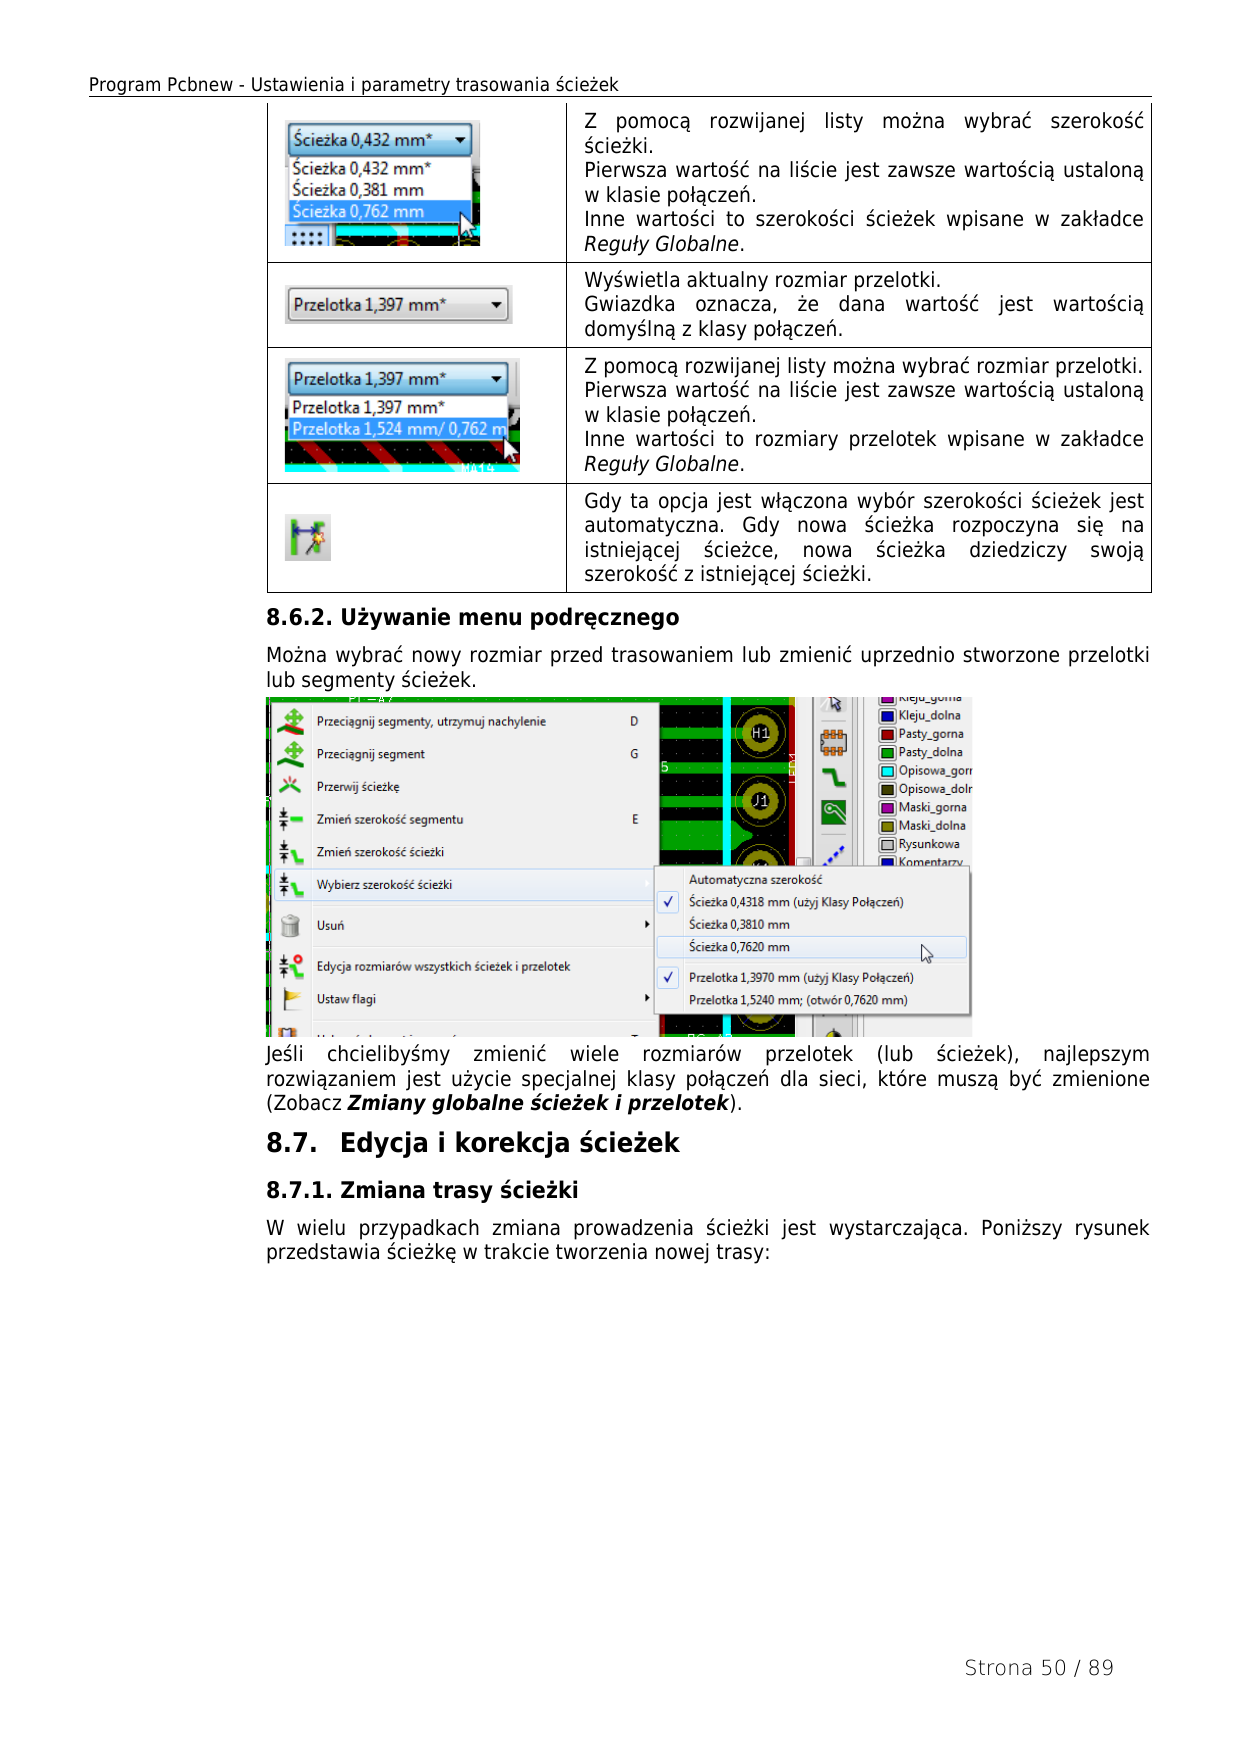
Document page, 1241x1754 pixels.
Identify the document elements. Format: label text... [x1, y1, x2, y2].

text Jeśli chcielibyśmy zmienić wiele rozmiarów przelotek (lub ścieżek), najlepszym rozwiązaniem jest użycie specjalnej klasy połączeń dla sieci, które muszą być zmienione (Zobacz Zmiany globalne ścieżek i przelotek). [266, 1042, 1152, 1116]
picture [284, 514, 331, 561]
picture [284, 358, 520, 472]
table_cell Wyświetla aktualny rozmiar przelotki. Gwiazdka oznacza, że dana wartość jest wartością domyślną z klasy połączeń. [567, 263, 1151, 347]
table_cell Z pomocą rozwijanej listy można wybrać rozmiar przelotki. Pierwsza wartość na liście jest zawsze wartością ustaloną w klasie połączeń. Inne wartości to rozmiary przelotek wpisane w zakładce Reguły Globalne. [567, 348, 1151, 483]
picture [284, 120, 481, 246]
table_cell [268, 348, 566, 483]
table_cell [268, 263, 566, 347]
subtitle Używanie menu podręcznego [266, 604, 1152, 631]
subtitle Zmiana trasy ścieżki [266, 1177, 1152, 1204]
table_cell Z pomocą rozwijanej listy można wybrać szerokość ścieżki. Pierwsza wartość na liście jest zawsze wartością ustaloną w klasie połączeń. Inne wartości to szerokości ścieżek wpisane w zakładce Reguły Globalne. [567, 103, 1151, 262]
picture [265, 697, 973, 1037]
table_cell Gdy ta opcja jest włączona wybór szerokości ścieżek jest automatyczna. Gdy nowa ścieżka rozpoczyna się na istniejącej ścieżce, nowa ścieżka dziedziczy swoją szerokość z istniejącej ścieżki. [567, 484, 1151, 592]
text Można wybrać nowy rozmiar przed trasowaniem lub zmienić uprzednio stworzone przelotki lub segmenty ścieżek. [266, 643, 1152, 692]
table_cell [268, 103, 566, 262]
picture [284, 285, 513, 324]
text W wielu przypadkach zmiana prowadzenia ścieżki jest wystarczająca. Poniższy rysunek przedstawia ścieżkę w trakcie tworzenia nowej trasy: [266, 1215, 1152, 1264]
table_cell [268, 484, 566, 592]
subtitle Edycja i korekcja ścieżek [266, 1127, 1152, 1159]
